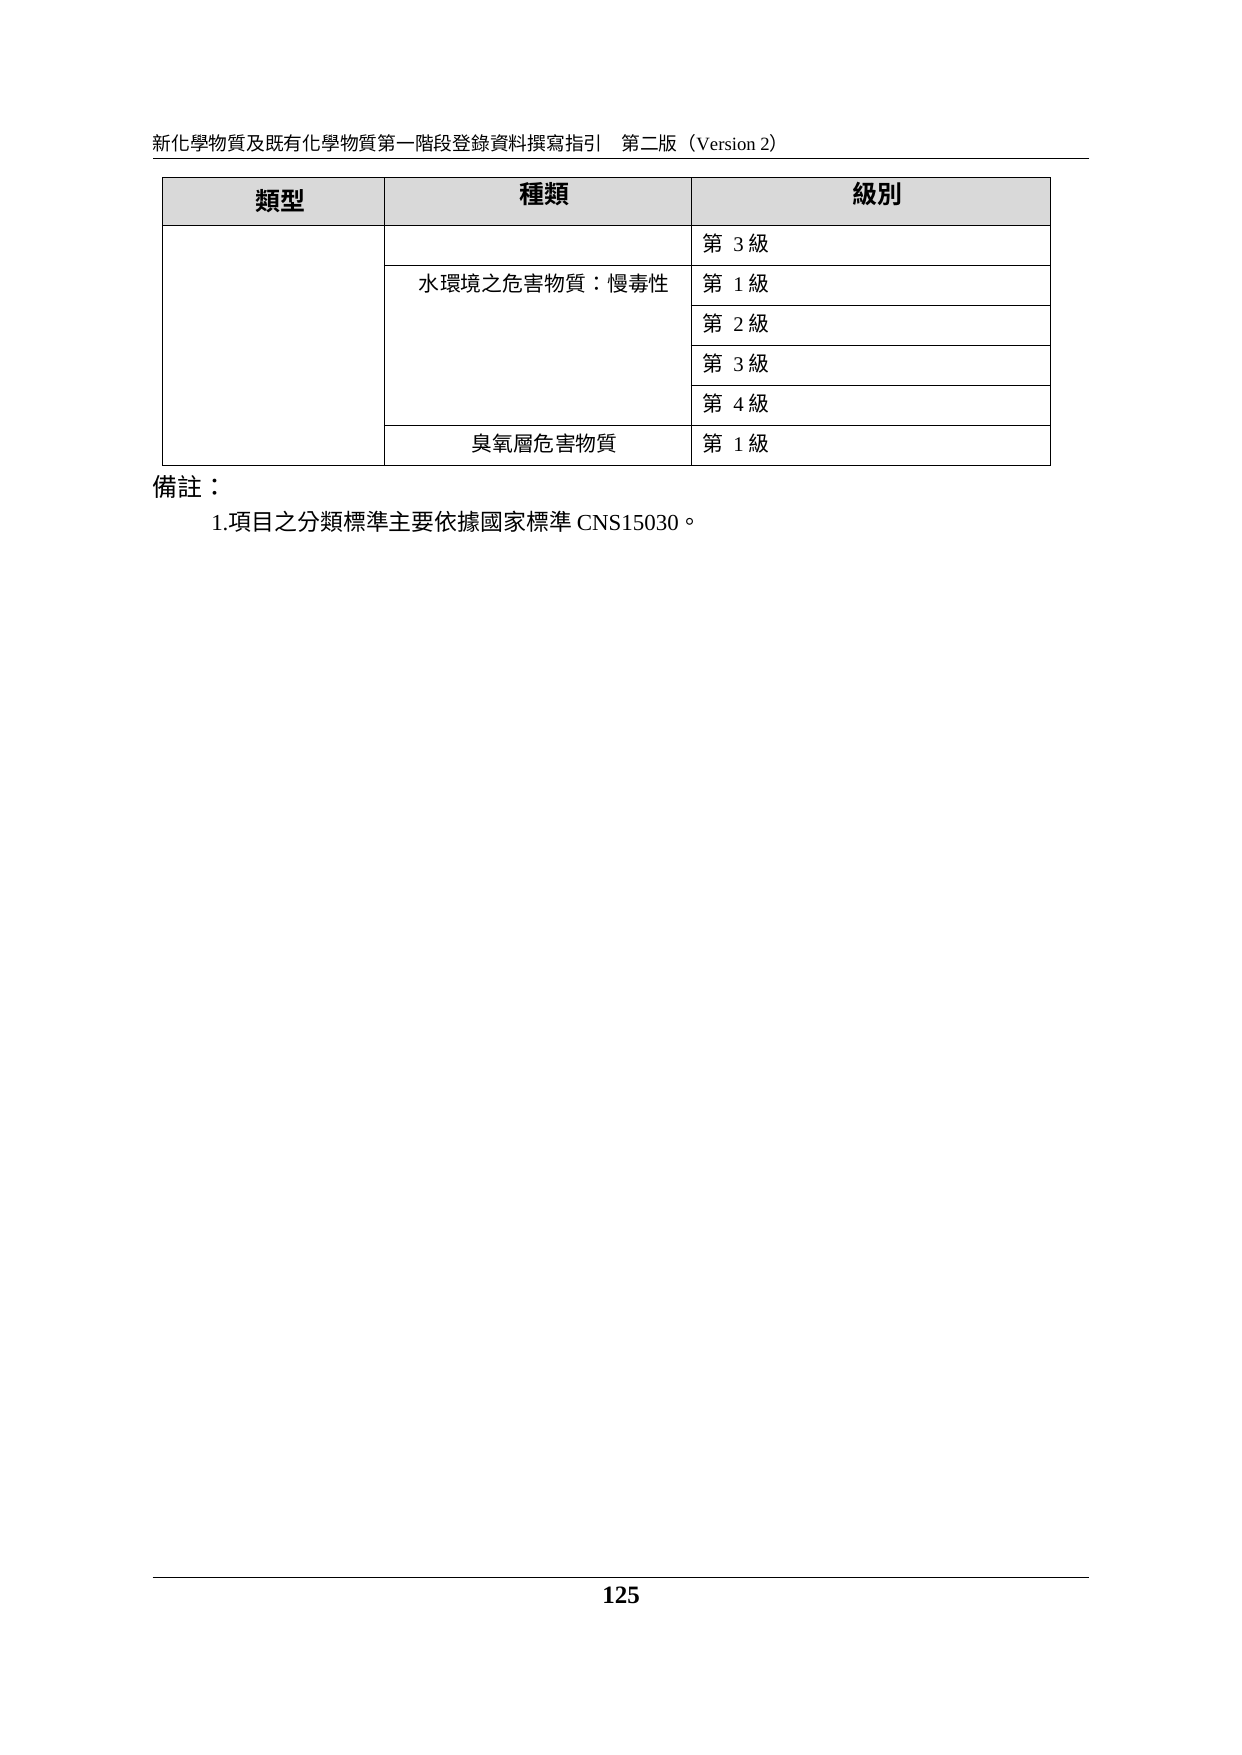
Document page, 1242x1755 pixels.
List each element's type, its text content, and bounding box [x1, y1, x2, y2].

table_cell [163, 226, 384, 465]
table_header 類型 [163, 178, 384, 225]
table_cell 水環境之危害物質：慢毒性 [385, 266, 691, 425]
table_cell 第 1 級 [692, 426, 1050, 465]
table_cell 第 1 級 [692, 266, 1050, 305]
text 1.項目之分類標準主要依據國家標準CNS15030。 [211, 503, 1089, 537]
text 備註： [152, 466, 1089, 503]
table_cell 第 3 級 [692, 346, 1050, 385]
table_cell 臭氧層危害物質 [385, 426, 691, 465]
table_cell 第 2 級 [692, 306, 1050, 345]
table_header 種類 [385, 178, 691, 225]
table_header 級別 [692, 178, 1050, 225]
table_cell 第 4 級 [692, 386, 1050, 425]
table_cell [385, 226, 691, 265]
table_cell 第 3 級 [692, 226, 1050, 265]
